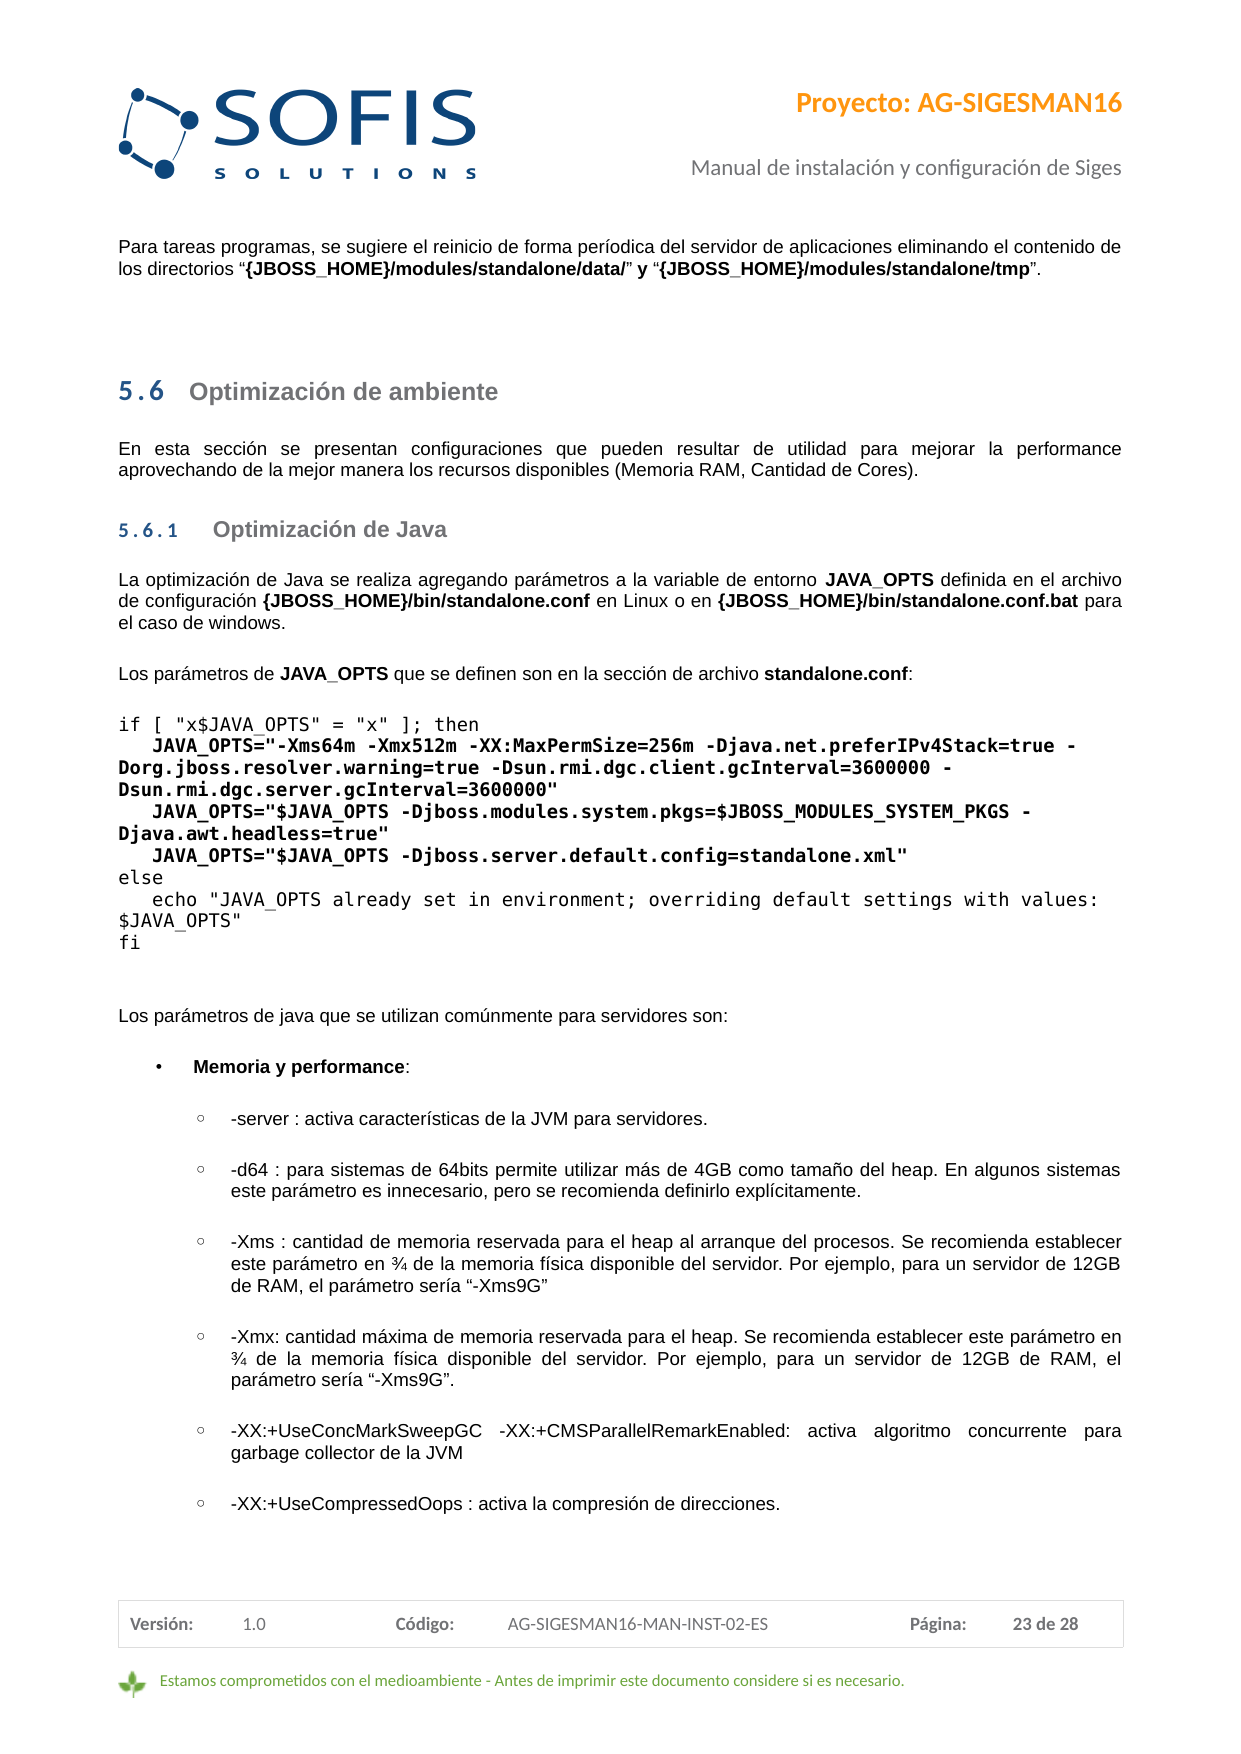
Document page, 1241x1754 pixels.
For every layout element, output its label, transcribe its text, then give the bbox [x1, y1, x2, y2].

list -d64 : para sistemas de 64bits permite utilizar más de 4GB como tamaño del heap. En algunos sistemas este parámetro es innecesario, pero se recomienda definirlo explícitamente. [193, 1159, 1122, 1202]
list -XX:+UseConcMarkSweepGC -XX:+CMSParallelRemarkEnabled: activa algoritmo concurrente para garbage collector de la JVM [193, 1420, 1122, 1463]
text else [118, 867, 1122, 889]
picture [118, 88, 476, 179]
picture [118, 1670, 148, 1698]
list -Xmx: cantidad máxima de memoria reservada para el heap. Se recomienda establecer este parámetro en ¾ de la memoria física disponible del servidor. Por ejemplo, para un servidor de 12GB de RAM, el parámetro sería “-Xms9G”. [193, 1326, 1122, 1390]
text JAVA_OPTS="$JAVA_OPTS -Djboss.server.default.config=standalone.xml" [118, 845, 1122, 867]
list -XX:+UseCompressedOops : activa la compresión de direcciones. [193, 1493, 1122, 1514]
text fi [118, 932, 1122, 954]
subtitle Optimización de ambiente [118, 372, 1122, 407]
text En esta sección se presentan configuraciones que pueden resultar de utilidad para mejorar la performance aprovechando de la mejor manera los recursos disponibles (Memoria RAM, Cantidad de Cores). [118, 437, 1122, 481]
text JAVA_OPTS="-Xms64m -Xmx512m -XX:MaxPermSize=256m -Djava.net.preferIPv4Stack=true -Dorg.jboss.resolver.warning=true -Dsun.rmi.dgc.client.gcInterval=3600000 -Dsun.rmi.dgc.server.gcInterval=3600000" [118, 736, 1122, 801]
text echo "JAVA_OPTS already set in environment; overriding default settings with values: $JAVA_OPTS" [118, 889, 1122, 932]
text if [ "x$JAVA_OPTS" = "x" ]; then [118, 714, 1122, 736]
text JAVA_OPTS="$JAVA_OPTS -Djboss.modules.system.pkgs=$JBOSS_MODULES_SYSTEM_PKGS -Djava.awt.headless=true" [118, 801, 1122, 845]
list -server : activa características de la JVM para servidores. [193, 1107, 1122, 1129]
list -Xms : cantidad de memoria reservada para el heap al arranque del procesos. Se recomienda establecer este parámetro en ¾ de la memoria física disponible del servidor. Por ejemplo, para un servidor de 12GB de RAM, el parámetro sería “-Xms9G” [193, 1231, 1122, 1296]
subtitle Optimización de Java [118, 516, 1122, 543]
text Los parámetros de JAVA_OPTS que se definen son en la sección de archivo standalone.conf: [118, 663, 1122, 684]
text Los parámetros de java que se utilizan comúnmente para servidores son: [118, 1005, 1122, 1027]
text La optimización de Java se realiza agregando parámetros a la variable de entorno JAVA_OPTS definida en el archivo de configuración {JBOSS_HOME}/bin/standalone.conf en Linux o en {JBOSS_HOME}/bin/standalone.conf.bat para el caso de windows. [118, 568, 1122, 633]
text Para tareas programas, se sugiere el reinicio de forma períodica del servidor de aplicaciones eliminando el contenido de los directorios “{JBOSS_HOME}/modules/standalone/data/” y “{JBOSS_HOME}/modules/standalone/tmp”. [118, 236, 1122, 279]
list Memoria y performance: [156, 1056, 1122, 1078]
